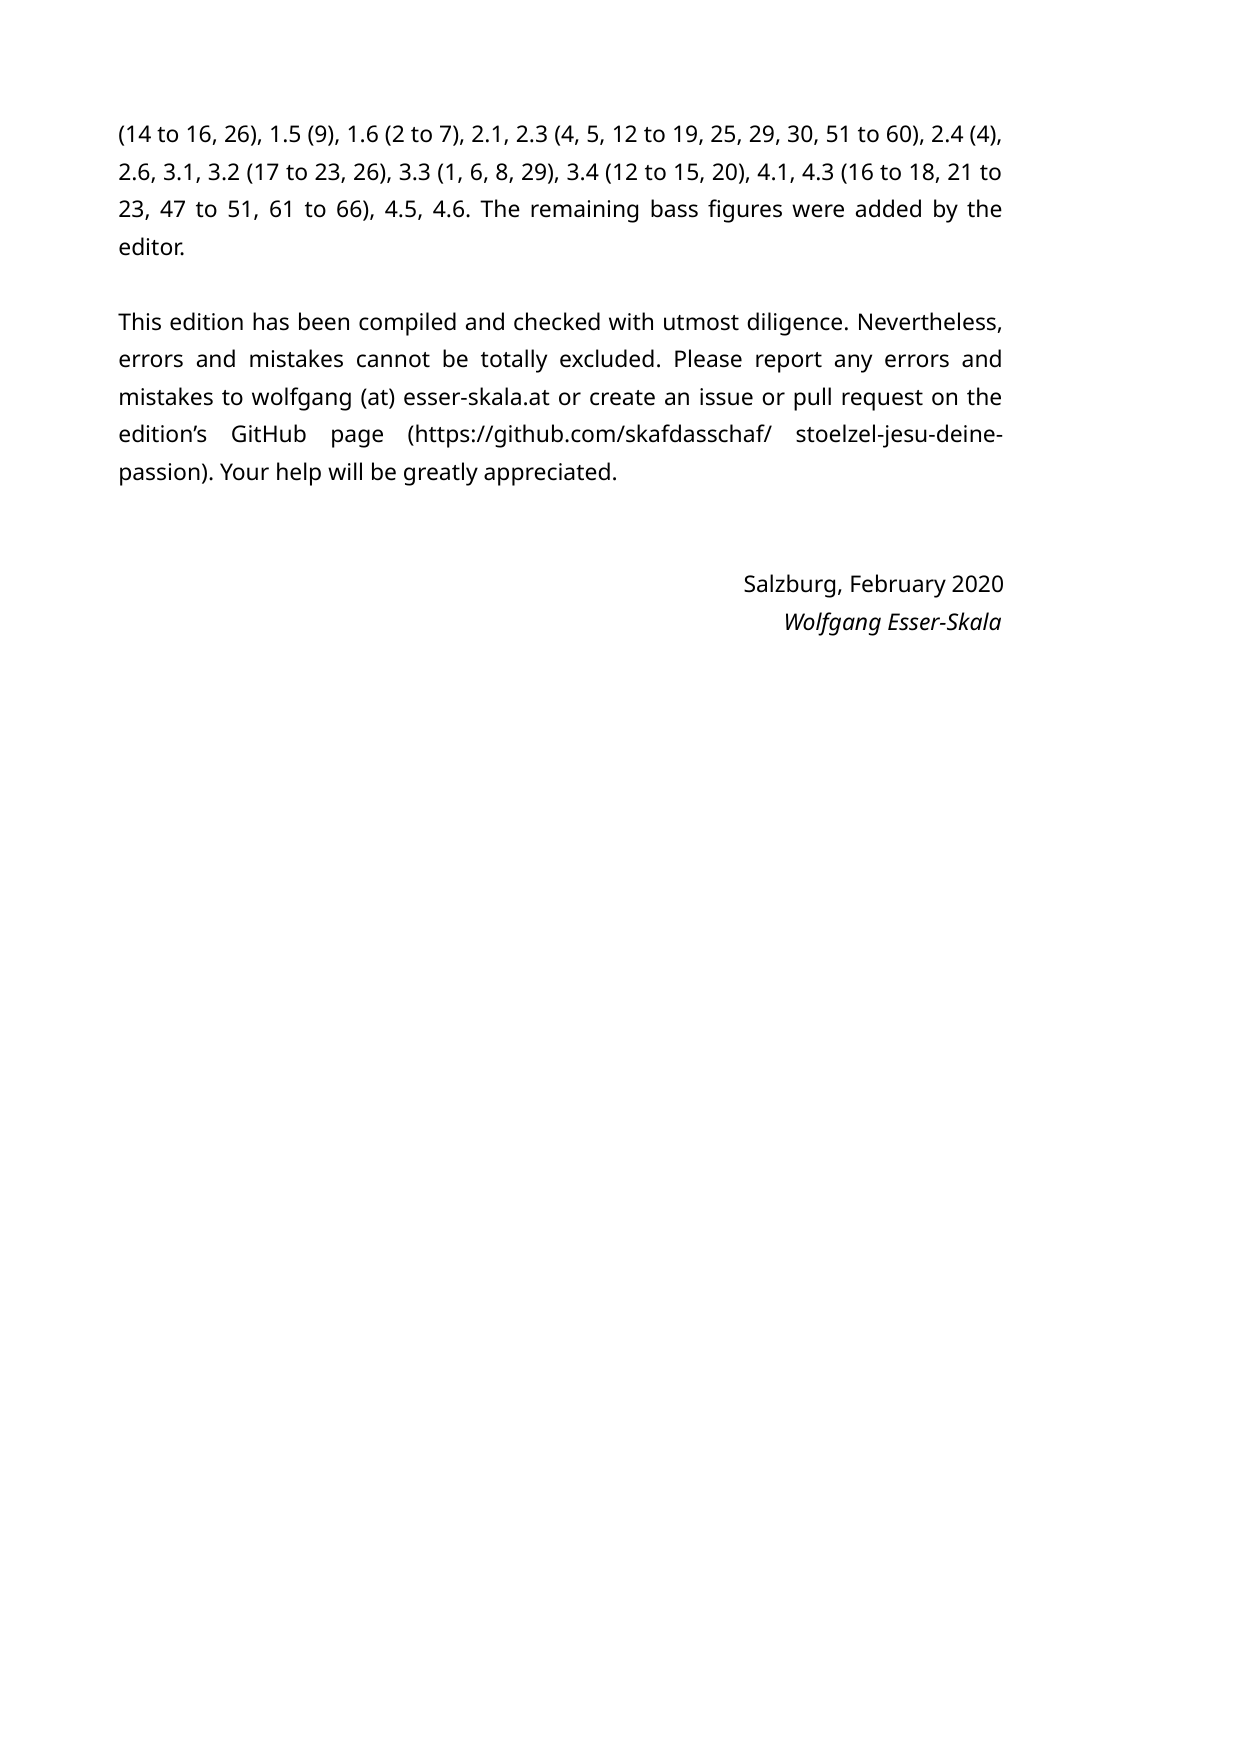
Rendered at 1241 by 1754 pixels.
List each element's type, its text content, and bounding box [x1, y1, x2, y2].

text This edition has been compiled and checked with utmost diligence. Nevertheless, errors and mistakes cannot be totally excluded. Please report any errors and mistakes to wolfgang (at) esser-skala.at or create an issue or pull request on the edition’s GitHub page (https://github.com/skafdasschaf/ stoelzel-jesu-deine-passion). Your help will be greatly appreciated. [118, 306, 1004, 487]
text Salzburg, February 2020 Wolfgang Esser-Skala [118, 568, 1004, 637]
text (14 to 16, 26), 1.5 (9), 1.6 (2 to 7), 2.1, 2.3 (4, 5, 12 to 19, 25, 29, 30, 51 to 60), 2.4 (4), 2.6, 3.1, 3.2 (17 to 23, 26), 3.3 (1, 6, 8, 29), 3.4 (12 to 15, 20), 4.1, 4.3 (16 to 18, 21 to 23, 47 to 51, 61 to 66), 4.5, 4.6. The remaining bass figures were added by the editor. [118, 118, 1004, 262]
